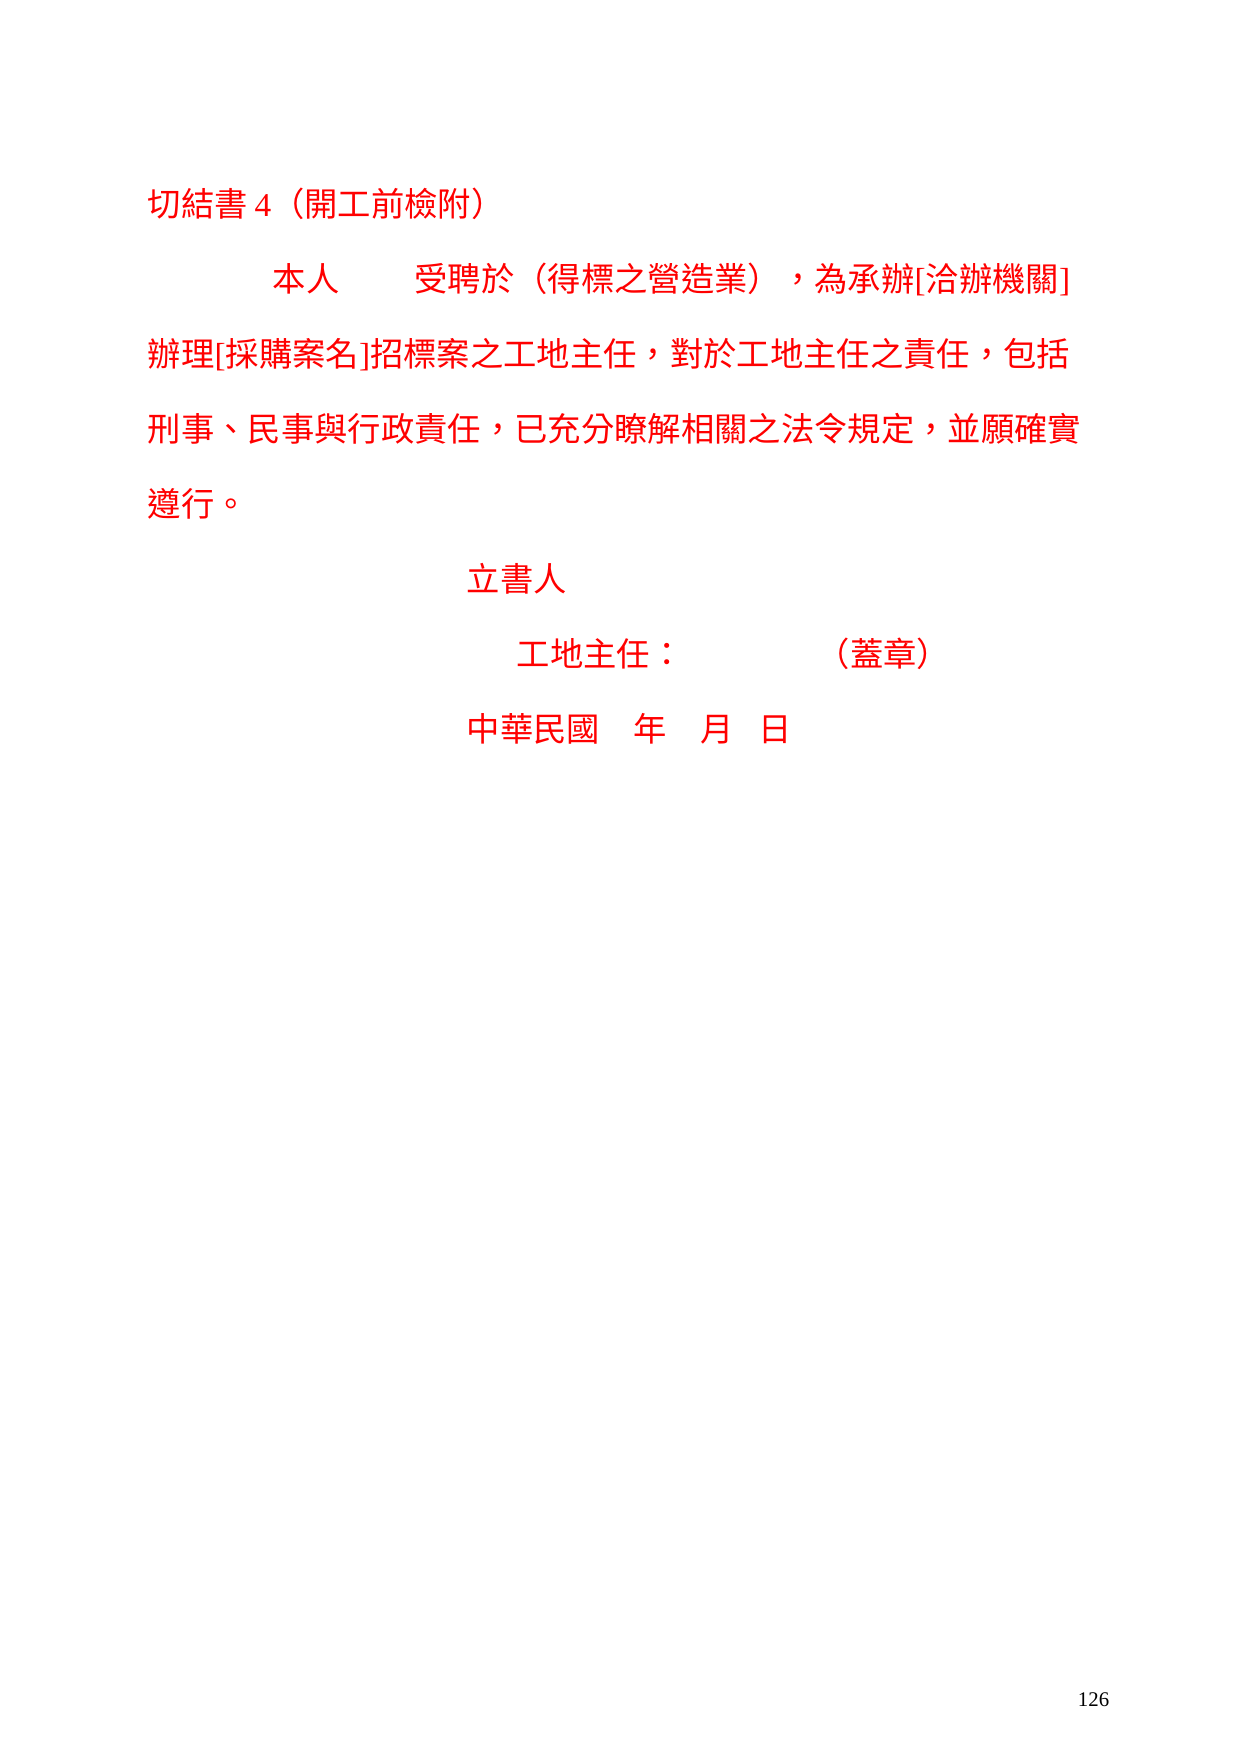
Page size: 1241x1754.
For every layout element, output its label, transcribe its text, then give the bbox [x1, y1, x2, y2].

text 切結書4（開工前檢附） [148, 164, 1092, 239]
text 本人 受聘於（得標之營造業），為承辦[洽辦機關]辦理[採購案名]招標案之工地主任，對於工地主任之責任，包括刑事、民事與行政責任，已充分瞭解相關之法令規定，並願確實遵行。 [148, 239, 1092, 539]
text 中華民國 年 月 日 [466, 689, 1092, 764]
text 工地主任： （蓋章） [466, 614, 1092, 689]
text 立書人 [466, 539, 1092, 614]
